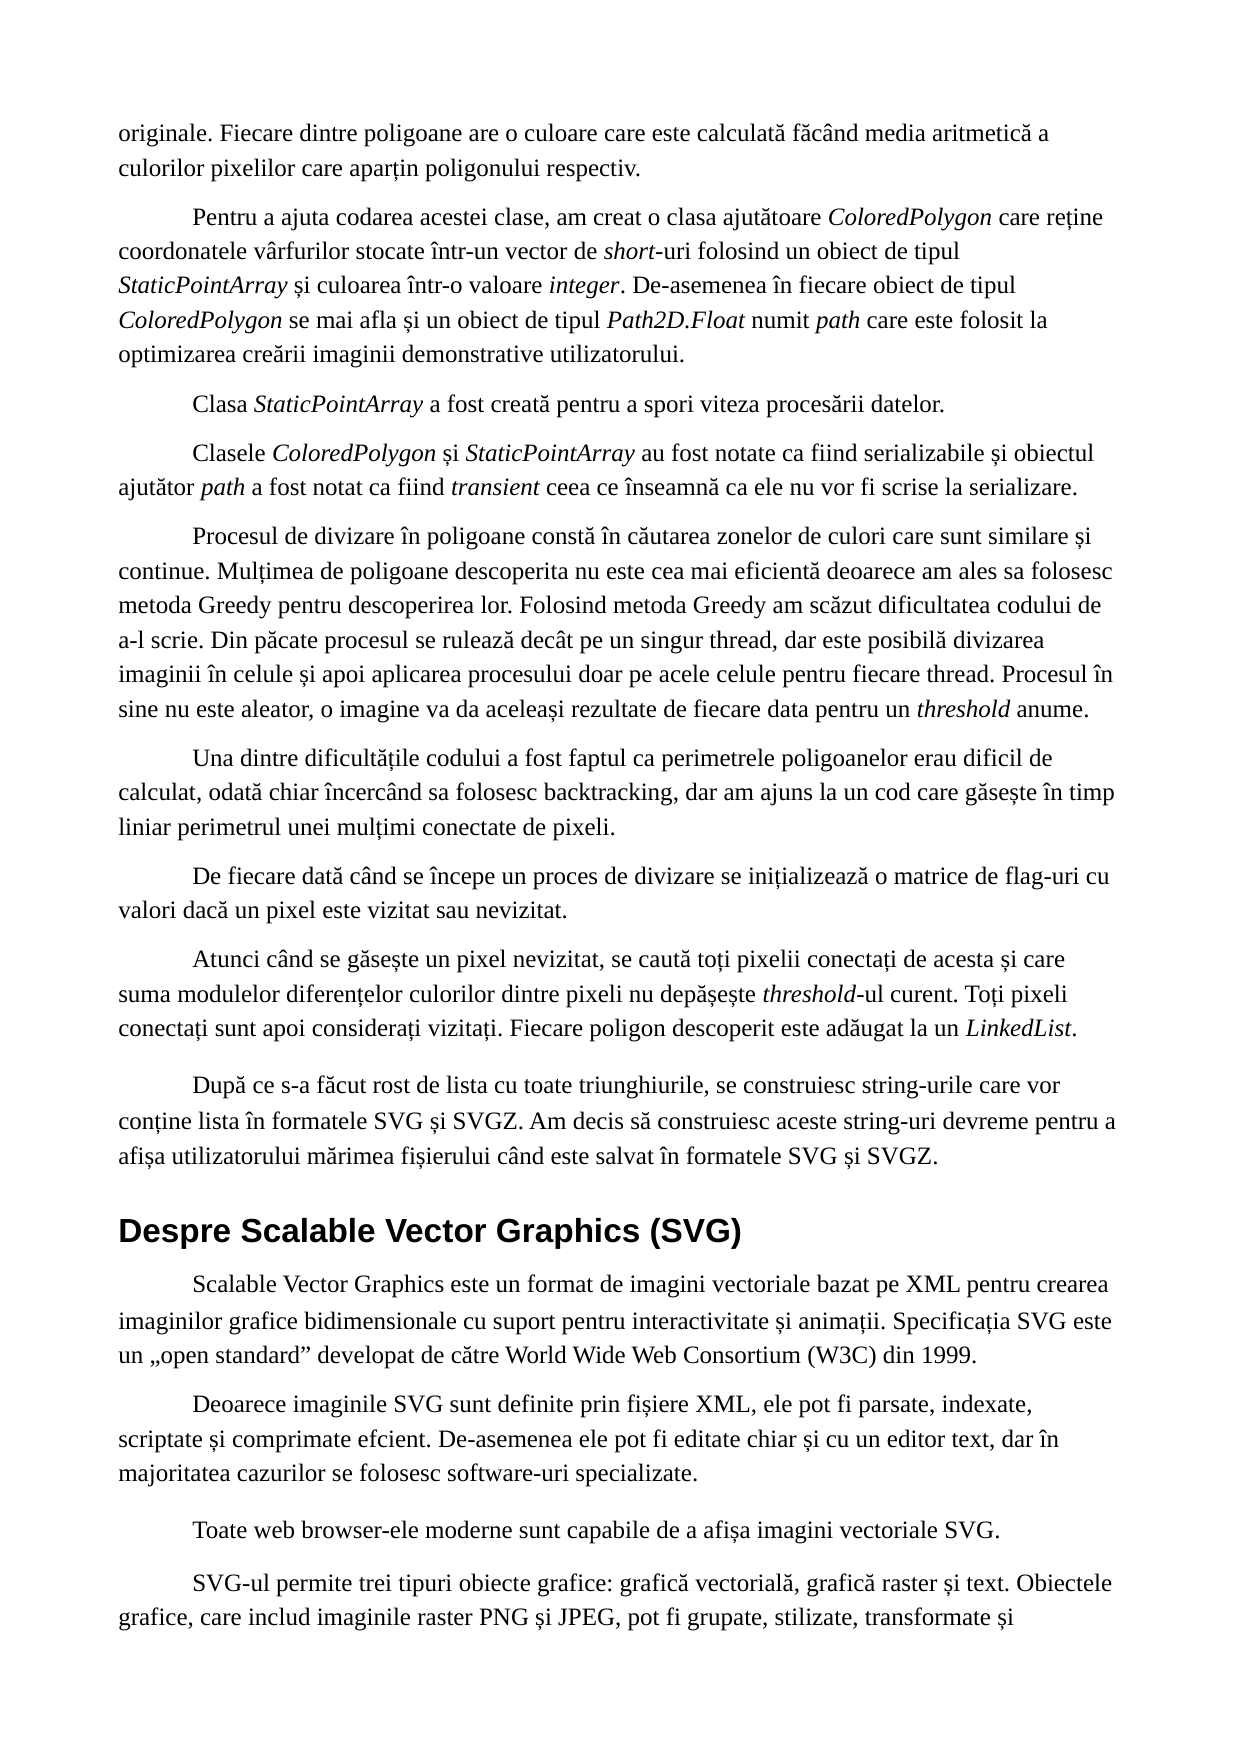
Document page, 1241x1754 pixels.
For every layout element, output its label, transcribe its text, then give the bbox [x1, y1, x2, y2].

text Deoarece imaginile SVG sunt definite prin fișiere XML, ele pot fi parsate, indexate, scriptate și comprimate efcient. De-asemenea ele pot fi editate chiar și cu un editor text, dar în majoritatea cazurilor se folosesc software-uri specializate. [118, 1389, 1122, 1487]
subtitle Despre Scalable Vector Graphics (SVG) [118, 1211, 1122, 1249]
text Una dintre dificultățile codului a fost faptul ca perimetrele poligoanelor erau dificil de calculat, odată chiar încercând sa folosesc backtracking, dar am ajuns la un cod care găsește în timp liniar perimetrul unei mulțimi conectate de pixeli. [118, 743, 1122, 840]
text Scalable Vector Graphics este un format de imagini vectoriale bazat pe XML pentru crearea imaginilor grafice bidimensionale cu suport pentru interactivitate și animații. Specificația SVG este un „open standard” developat de către World Wide Web Consortium (W3C) din 1999. [118, 1262, 1122, 1369]
text Procesul de divizare în poligoane constă în căutarea zonelor de culori care sunt similare și continue. Mulțimea de poligoane descoperita nu este cea mai eficientă deoarece am ales sa folosesc metoda Greedy pentru descoperirea lor. Folosind metoda Greedy am scăzut dificultatea codului de a-l scrie. Din păcate procesul se rulează decât pe un singur thread, dar este posibilă divizarea imaginii în celule și apoi aplicarea procesului doar pe acele celule pentru fiecare thread. Procesul în sine nu este aleator, o imagine va da aceleași rezultate de fiecare data pentru un threshold anume. [118, 521, 1122, 722]
text Clasele ColoredPolygon și StaticPointArray au fost notate ca fiind serializabile și obiectul ajutător path a fost notat ca fiind transient ceea ce înseamnă ca ele nu vor fi scrise la serializare. [118, 438, 1122, 501]
text SVG-ul permite trei tipuri obiecte grafice: grafică vectorială, grafică raster și text. Obiectele grafice, care includ imaginile raster PNG și JPEG, pot fi grupate, stilizate, transformate și [118, 1568, 1122, 1631]
text De fiecare dată când se începe un proces de divizare se inițializează o matrice de flag-uri cu valori dacă un pixel este vizitat sau nevizitat. [118, 861, 1122, 924]
text Atunci când se găsește un pixel nevizitat, se caută toți pixelii conectați de acesta și care suma modulelor diferențelor culorilor dintre pixeli nu depășește threshold-ul curent. Toți pixeli conectați sunt apoi considerați vizitați. Fiecare poligon descoperit este adăugat la un LinkedList. [118, 944, 1122, 1042]
text După ce s-a făcut rost de lista cu toate triunghiurile, se construiesc string-urile care vor conține lista în formatele SVG și SVGZ. Am decis să construiesc aceste string-uri devreme pentru a afișa utilizatorului mărimea fișierului când este salvat în formatele SVG și SVGZ. [118, 1062, 1122, 1169]
text Clasa StaticPointArray a fost creată pentru a spori viteza procesării datelor. [118, 389, 1122, 417]
text Toate web browser-ele moderne sunt capabile de a afișa imagini vectoriale SVG. [118, 1507, 1122, 1546]
text Pentru a ajuta codarea acestei clase, am creat o clasa ajutătoare ColoredPolygon care reține coordonatele vârfurilor stocate într-un vector de short-uri folosind un obiect de tipul StaticPointArray și culoarea într-o valoare integer. De-asemenea în fiecare obiect de tipul ColoredPolygon se mai afla și un obiect de tipul Path2D.Float numit path care este folosit la optimizarea creării imaginii demonstrative utilizatorului. [118, 202, 1122, 368]
text originale. Fiecare dintre poligoane are o culoare care este calculată făcând media aritmetică a culorilor pixelilor care aparțin poligonului respectiv. [118, 118, 1122, 181]
